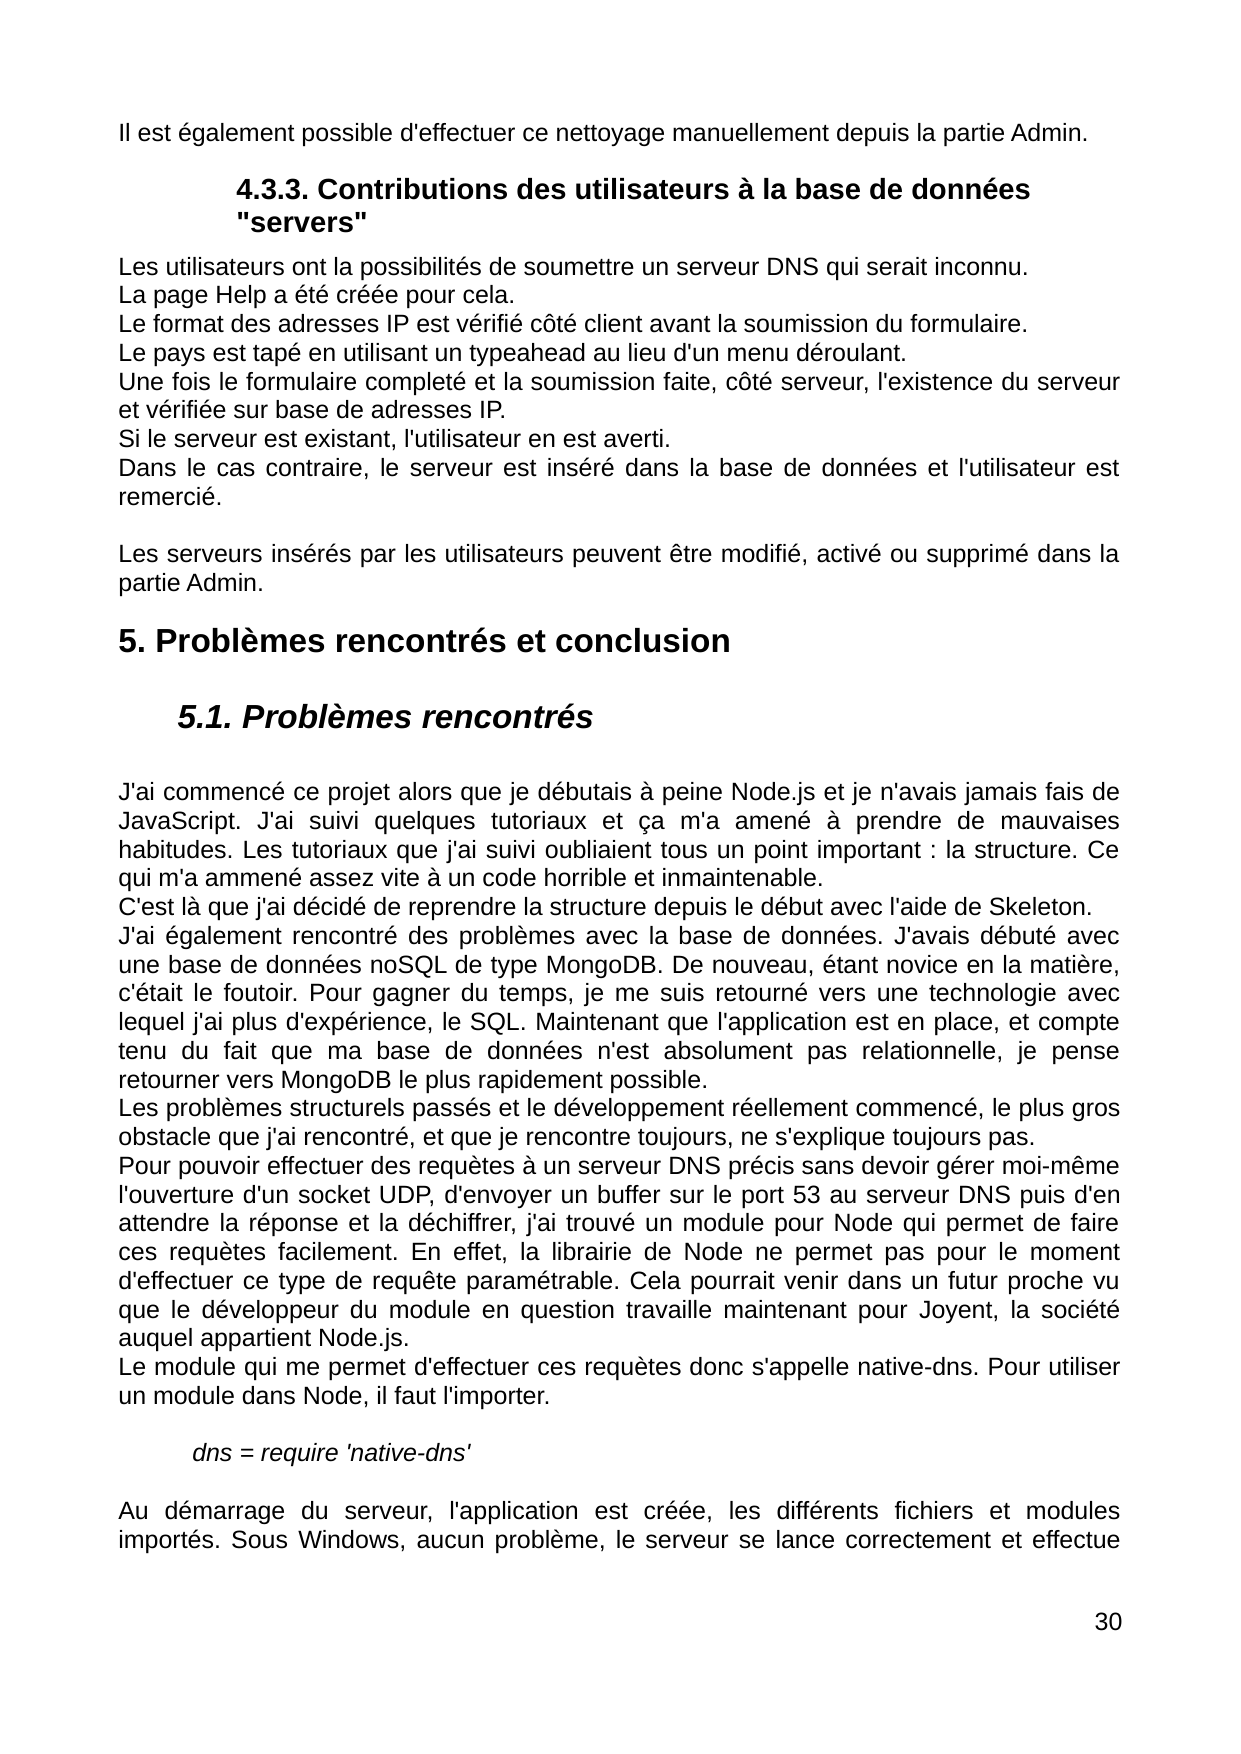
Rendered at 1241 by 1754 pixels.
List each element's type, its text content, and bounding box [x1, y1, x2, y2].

subtitle 5. Problèmes rencontrés et conclusion [118, 621, 1122, 660]
text Les utilisateurs ont la possibilités de soumettre un serveur DNS qui serait inconnu. [118, 251, 1122, 280]
text J'ai également rencontré des problèmes avec la base de données. J'avais débuté avec une base de données noSQL de type MongoDB. De nouveau, étant novice en la matière, c'était le foutoir. Pour gagner du temps, je me suis retourné vers une technologie avec lequel j'ai plus d'expérience, le SQL. Maintenant que l'application est en place, et compte tenu du fait que ma base de données n'est absolument pas relationnelle, je pense retourner vers MongoDB le plus rapidement possible. [118, 921, 1122, 1093]
text Le module qui me permet d'effectuer ces requètes donc s'appelle native-dns. Pour utiliser un module dans Node, il faut l'importer. [118, 1352, 1122, 1409]
text C'est là que j'ai décidé de reprendre la structure depuis le début avec l'aide de Skeleton. [118, 892, 1122, 921]
text Le format des adresses IP est vérifié côté client avant la soumission du formulaire. [118, 309, 1122, 338]
subtitle 5.1. Problèmes rencontrés [177, 697, 1122, 736]
text Le pays est tapé en utilisant un typeahead au lieu d'un menu déroulant. [118, 338, 1122, 366]
text Les serveurs insérés par les utilisateurs peuvent être modifié, activé ou supprimé dans la partie Admin. [118, 539, 1122, 596]
text La page Help a été créée pour cela. [118, 280, 1122, 309]
text Une fois le formulaire completé et la soumission faite, côté serveur, l'existence du serveur et vérifiée sur base de adresses IP. [118, 366, 1122, 424]
text Si le serveur est existant, l'utilisateur en est averti. [118, 424, 1122, 453]
text Pour pouvoir effectuer des requètes à un serveur DNS précis sans devoir gérer moi-même l'ouverture d'un socket UDP, d'envoyer un buffer sur le port 53 au serveur DNS puis d'en attendre la réponse et la déchiffrer, j'ai trouvé un module pour Node qui permet de faire ces requètes facilement. En effet, la librairie de Node ne permet pas pour le moment d'effectuer ce type de requête paramétrable. Cela pourrait venir dans un futur proche vu que le développeur du module en question travaille maintenant pour Joyent, la société auquel appartient Node.js. [118, 1151, 1122, 1352]
text dns = require 'native-dns' [118, 1438, 1122, 1467]
subtitle 4.3.3. Contributions des utilisateurs à la base de données "servers" [236, 172, 1122, 239]
text Il est également possible d'effectuer ce nettoyage manuellement depuis la partie Admin. [118, 118, 1122, 147]
text Au démarrage du serveur, l'application est créée, les différents fichiers et modules importés. Sous Windows, aucun problème, le serveur se lance correctement et effectue [118, 1496, 1122, 1553]
text J'ai commencé ce projet alors que je débutais à peine Node.js et je n'avais jamais fais de JavaScript. J'ai suivi quelques tutoriaux et ça m'a amené à prendre de mauvaises habitudes. Les tutoriaux que j'ai suivi oubliaient tous un point important : la structure. Ce qui m'a ammené assez vite à un code horrible et inmaintenable. [118, 777, 1122, 892]
text Dans le cas contraire, le serveur est inséré dans la base de données et l'utilisateur est remercié. [118, 453, 1122, 510]
text Les problèmes structurels passés et le développement réellement commencé, le plus gros obstacle que j'ai rencontré, et que je rencontre toujours, ne s'explique toujours pas. [118, 1093, 1122, 1151]
